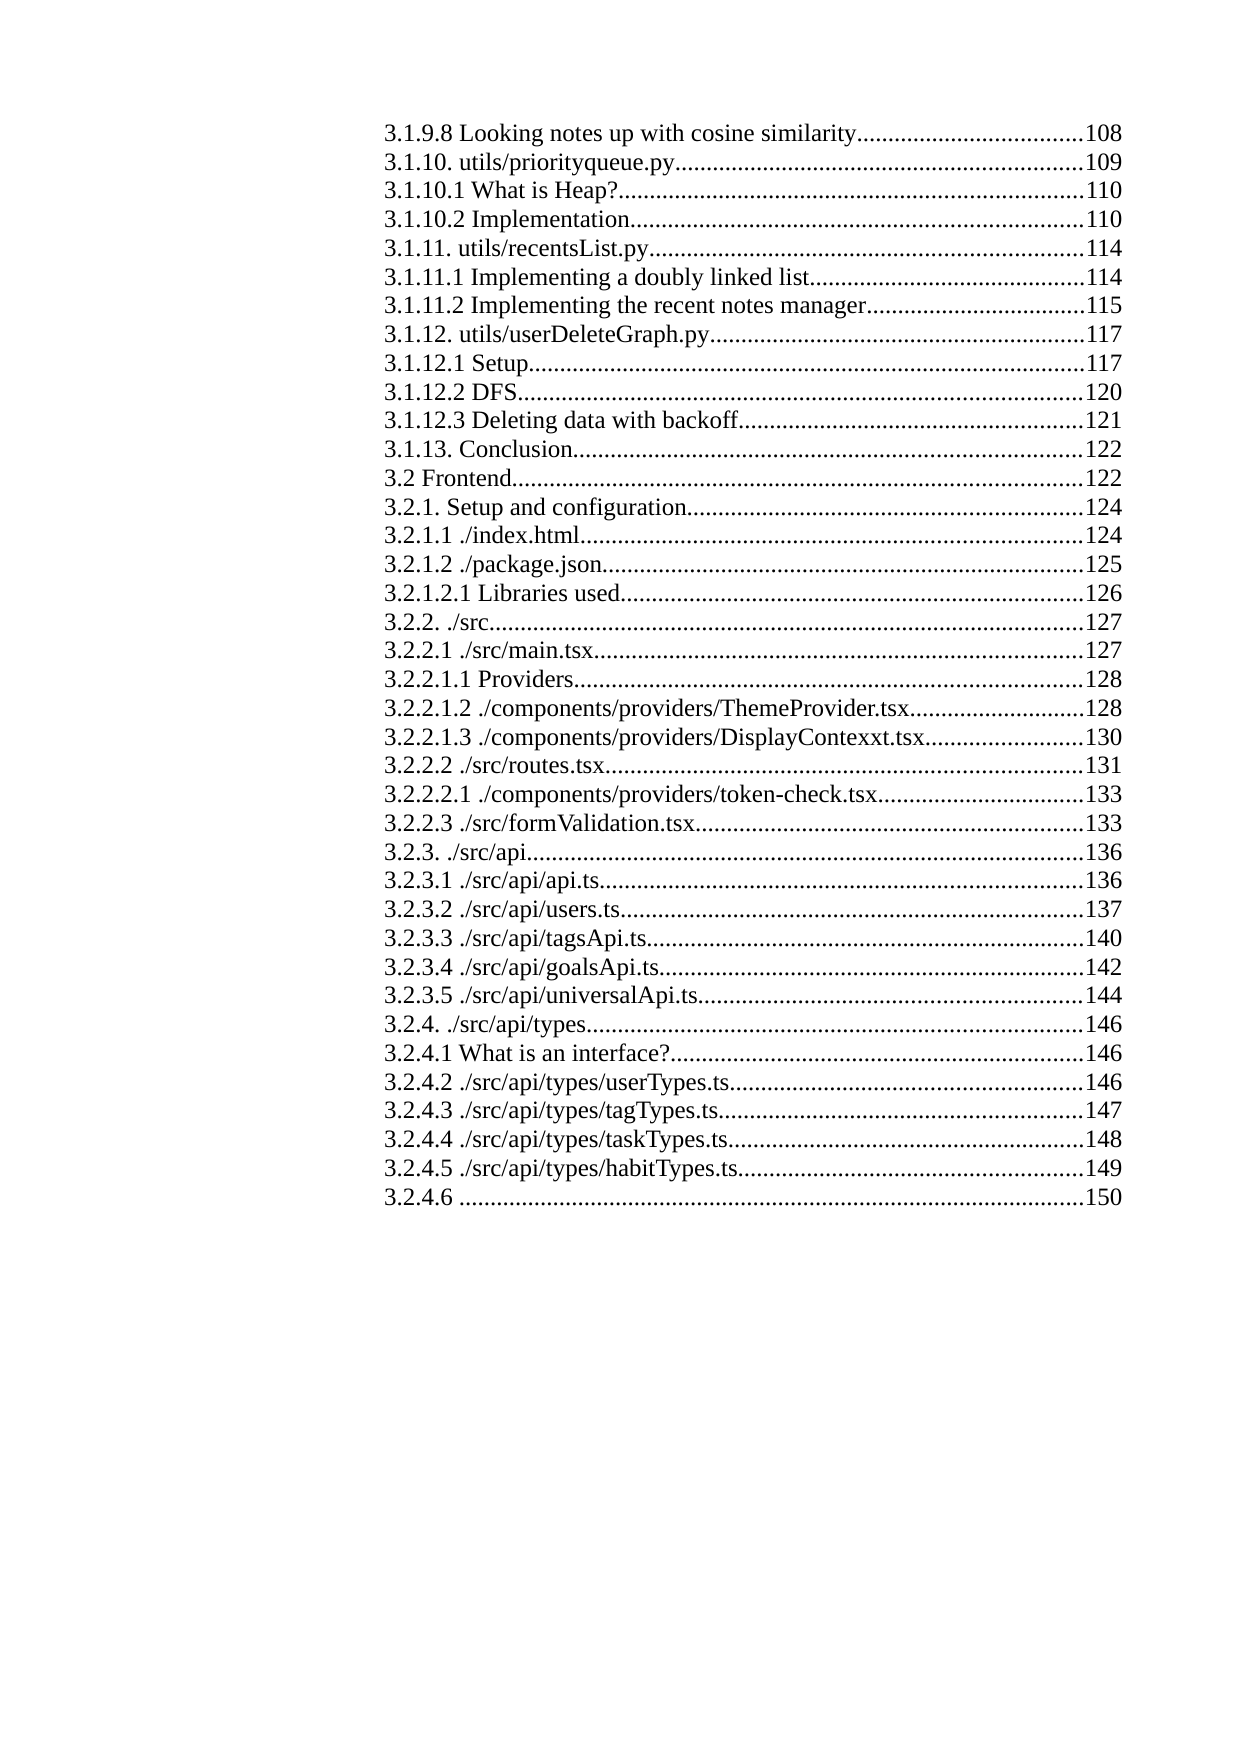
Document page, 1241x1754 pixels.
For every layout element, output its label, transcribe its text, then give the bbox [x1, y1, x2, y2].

text 3.2.3. ./src/api 136 [384, 837, 1122, 866]
text 3.1.11.2 Implementing the recent notes manager 115 [384, 291, 1122, 319]
text 3.2.2.1.2 ./components/providers/ThemeProvider.tsx 128 [384, 693, 1122, 722]
text 3.2.1.2 ./package.json 125 [384, 549, 1122, 578]
text 3.2 Frontend 122 [384, 463, 1122, 492]
text 3.2.3.5 ./src/api/universalApi.ts 144 [384, 981, 1122, 1009]
text 3.2.3.3 ./src/api/tagsApi.ts 140 [384, 923, 1122, 952]
text 3.2.2.2 ./src/routes.tsx 131 [384, 751, 1122, 779]
text 3.1.12.2 DFS 120 [384, 377, 1122, 406]
text 3.1.12.1 Setup 117 [384, 348, 1122, 377]
text 3.2.2. ./src 127 [384, 607, 1122, 636]
text 3.2.2.1.3 ./components/providers/DisplayContexxt.tsx 130 [384, 722, 1122, 751]
text 3.2.4. ./src/api/types 146 [384, 1009, 1122, 1038]
text 3.2.4.6 150 [384, 1182, 1122, 1211]
text 3.1.12. utils/userDeleteGraph.py 117 [384, 319, 1122, 348]
text 3.1.13. Conclusion 122 [384, 434, 1122, 463]
text 3.2.4.3 ./src/api/types/tagTypes.ts 147 [384, 1096, 1122, 1124]
text 3.2.3.1 ./src/api/api.ts 136 [384, 866, 1122, 894]
text 3.2.3.2 ./src/api/users.ts 137 [384, 894, 1122, 923]
text 3.1.10. utils/priorityqueue.py 109 [384, 147, 1122, 176]
text 3.1.11.1 Implementing a doubly linked list 114 [384, 262, 1122, 291]
text 3.1.9.8 Looking notes up with cosine similarity 108 [384, 118, 1122, 147]
text 3.1.11. utils/recentsList.py 114 [384, 233, 1122, 262]
text 3.2.3.4 ./src/api/goalsApi.ts 142 [384, 952, 1122, 981]
text 3.2.2.1 ./src/main.tsx 127 [384, 636, 1122, 664]
text 3.1.12.3 Deleting data with backoff 121 [384, 406, 1122, 434]
text 3.1.10.2 Implementation 110 [384, 204, 1122, 233]
text 3.2.1.2.1 Libraries used 126 [384, 578, 1122, 607]
text 3.1.10.1 What is Heap? 110 [384, 176, 1122, 204]
text 3.2.1. Setup and configuration 124 [384, 492, 1122, 521]
text 3.2.1.1 ./index.html 124 [384, 521, 1122, 549]
text 3.2.4.5 ./src/api/types/habitTypes.ts 149 [384, 1153, 1122, 1182]
text 3.2.4.2 ./src/api/types/userTypes.ts 146 [384, 1067, 1122, 1096]
text 3.2.4.1 What is an interface? 146 [384, 1038, 1122, 1067]
text 3.2.2.2.1 ./components/providers/token-check.tsx 133 [384, 779, 1122, 808]
text 3.2.4.4 ./src/api/types/taskTypes.ts 148 [384, 1124, 1122, 1153]
text 3.2.2.3 ./src/formValidation.tsx 133 [384, 808, 1122, 837]
text 3.2.2.1.1 Providers 128 [384, 664, 1122, 693]
